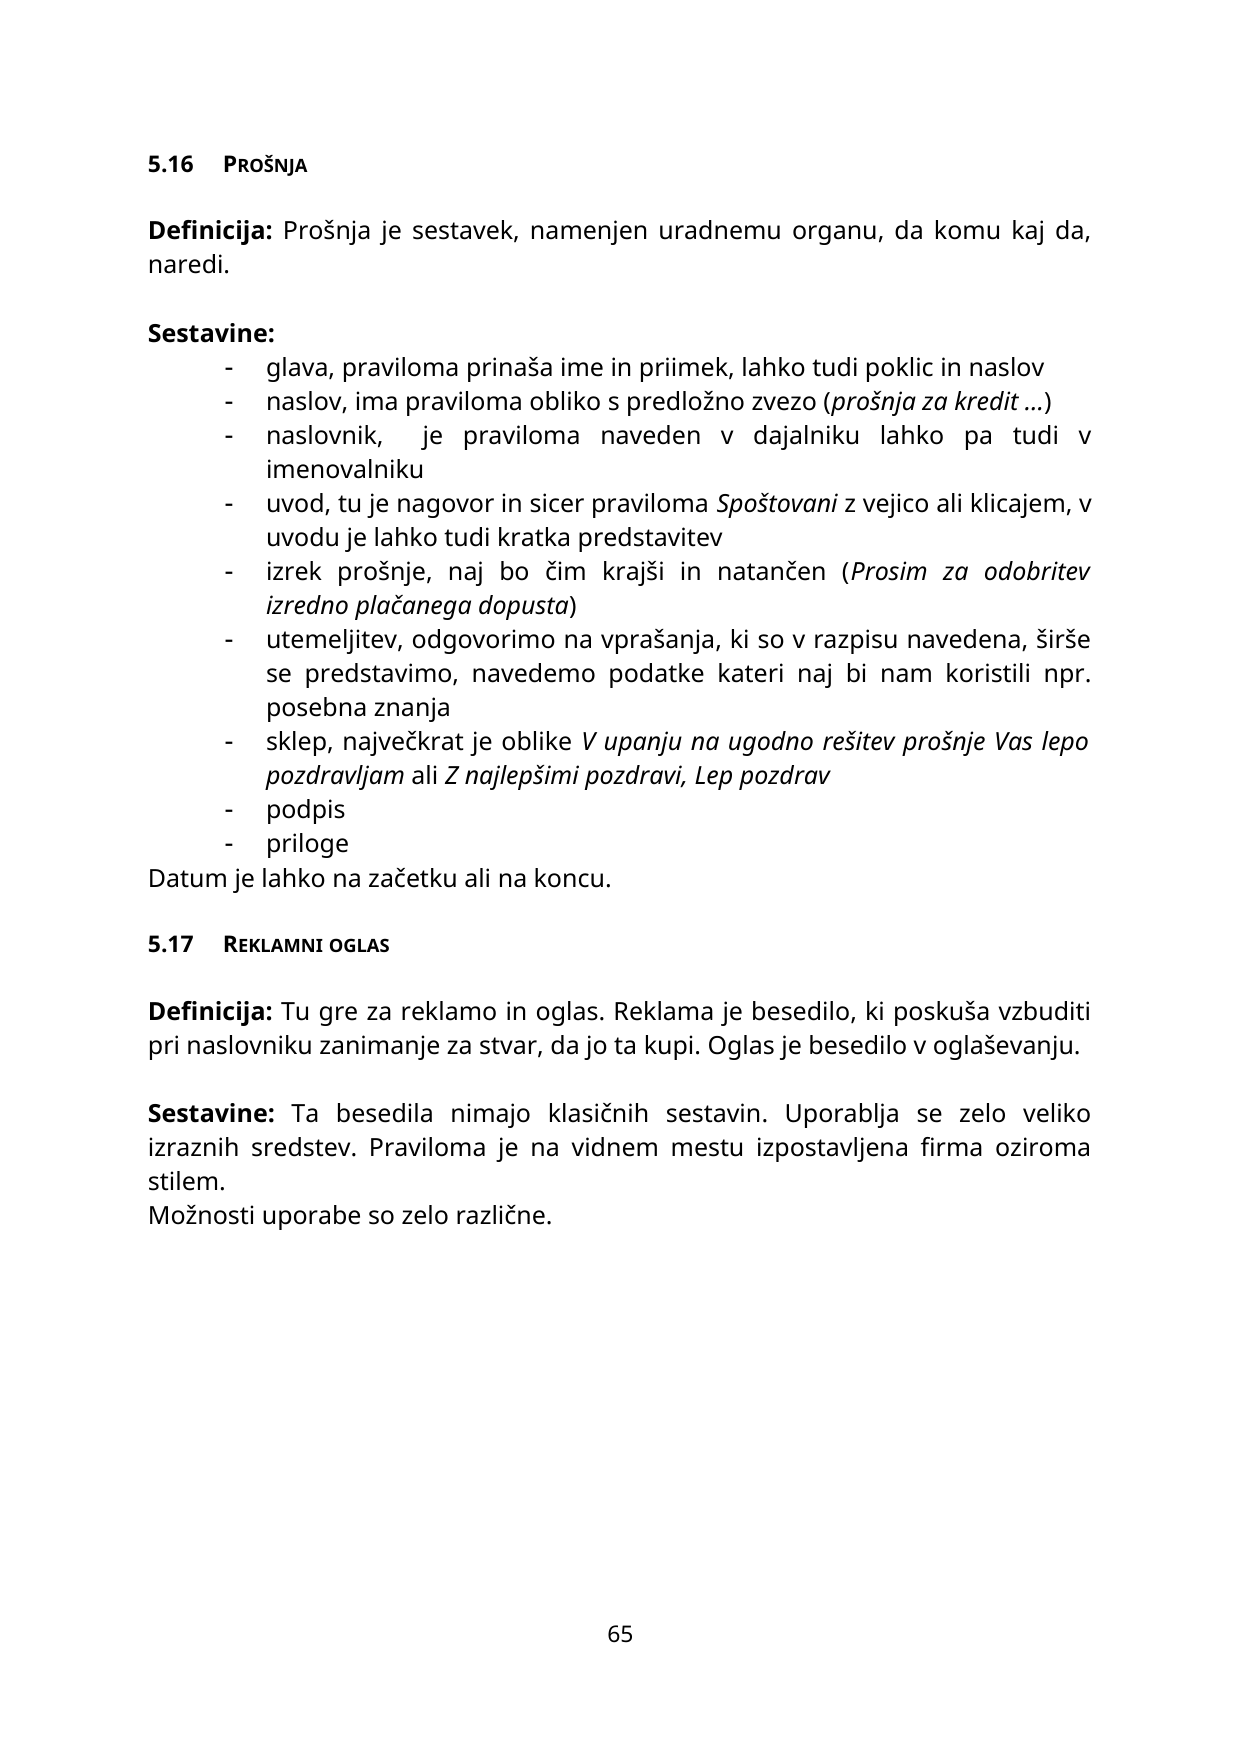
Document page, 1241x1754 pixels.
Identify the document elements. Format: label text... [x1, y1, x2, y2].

list naslovnik, je praviloma naveden v dajalniku lahko pa tudi v imenovalniku [224, 417, 1092, 486]
list podpis [224, 792, 1092, 826]
subtitle Prošnja [148, 148, 1092, 179]
text Definicija: Tu gre za reklamo in oglas. Reklama je besedilo, ki poskuša vzbuditi pri naslovniku zanimanje za stvar, da jo ta kupi. Oglas je besedilo v oglaševanju. [148, 994, 1092, 1062]
list utemeljitev, odgovorimo na vprašanja, ki so v razpisu navedena, širše se predstavimo, navedemo podatke kateri naj bi nam koristili npr. posebna znanja [224, 622, 1092, 724]
text Datum je lahko na začetku ali na koncu. [148, 860, 1092, 894]
text Sestavine: Ta besedila nimajo klasičnih sestavin. Uporablja se zelo veliko izraznih sredstev. Praviloma je na vidnem mestu izpostavljena firma oziroma stilem. [148, 1096, 1092, 1198]
text Sestavine: [148, 315, 1092, 349]
text Definicija: Prošnja je sestavek, namenjen uradnemu organu, da komu kaj da, naredi. [148, 213, 1092, 281]
list izrek prošnje, naj bo čim krajši in natančen (Prosim za odobritev izredno plačanega dopusta) [224, 554, 1092, 622]
list uvod, tu je nagovor in sicer praviloma Spoštovani z vejico ali klicajem, v uvodu je lahko tudi kratka predstavitev [224, 486, 1092, 554]
text Možnosti uporabe so zelo različne. [148, 1198, 1092, 1232]
list sklep, največkrat je oblike V upanju na ugodno rešitev prošnje Vas lepo pozdravljam ali Z najlepšimi pozdravi, Lep pozdrav [224, 724, 1092, 792]
list glava, praviloma prinaša ime in priimek, lahko tudi poklic in naslov [224, 349, 1092, 383]
list naslov, ima praviloma obliko s predložno zvezo (prošnja za kredit …) [224, 383, 1092, 417]
list priloge [224, 826, 1092, 860]
subtitle Reklamni oglas [148, 928, 1092, 959]
